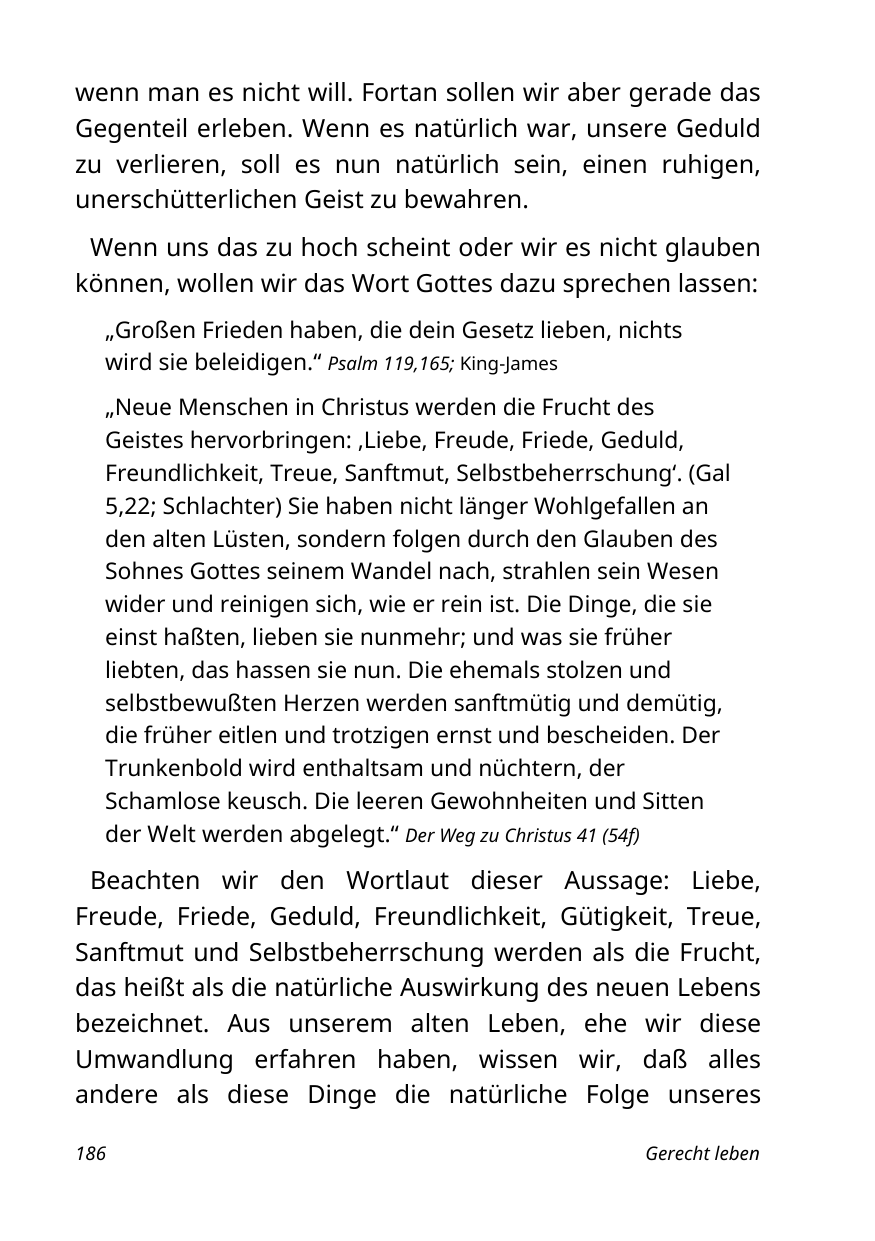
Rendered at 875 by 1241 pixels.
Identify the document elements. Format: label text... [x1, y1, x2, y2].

text „Großen Frieden haben, die dein Gesetz lieben, nichts wird sie beleidigen.“ Psalm 119,165; King-James [105, 313, 732, 378]
text Beachten wir den Wortlaut dieser Aussage: Liebe, Freude, Friede, Geduld, Freundlichkeit, Gütigkeit, Treue, Sanftmut und Selbstbeherrschung werden als die Frucht, das heißt als die natürliche Auswirkung des neuen Lebens bezeichnet. Aus unserem alten Leben, ehe wir diese Umwandlung erfahren haben, wissen wir, daß alles andere als diese Dinge die natürliche Folge unseres [75, 863, 762, 1111]
text wenn man es nicht will. Fortan sollen wir aber gerade das Gegenteil erleben. Wenn es natürlich war, unsere Geduld zu verlieren, soll es nun natürlich sein, einen ruhigen, unerschütterlichen Geist zu bewahren. [75, 75, 762, 216]
text Wenn uns das zu hoch scheint oder wir es nicht glauben können, wollen wir das Wort Gottes dazu sprechen lassen: [75, 230, 762, 300]
text „Neue Menschen in Christus werden die Frucht des Geistes hervorbringen: ‚Liebe, Freude, Friede, Geduld, Freundlichkeit, Treue, Sanftmut, Selbstbeherrschung‘. (Gal 5,22; Schlachter) Sie haben nicht länger Wohlgefallen an den alten Lüsten, sondern folgen durch den Glauben des Sohnes Gottes seinem Wandel nach, strahlen sein Wesen wider und reinigen sich, wie er rein ist. Die Dinge, die sie einst haßten, lieben sie nunmehr; und was sie früher liebten, das hassen sie nun. Die ehemals stolzen und selbstbewußten Herzen werden sanftmütig und demütig, die früher eitlen und trotzigen ernst und bescheiden. Der Trunkenbold wird enthaltsam und nüchtern, der Schamlose keusch. Die leeren Gewohnheiten und Sitten der Welt werden abgelegt.“ Der Weg zu Christus 41 (54f) [105, 391, 732, 849]
